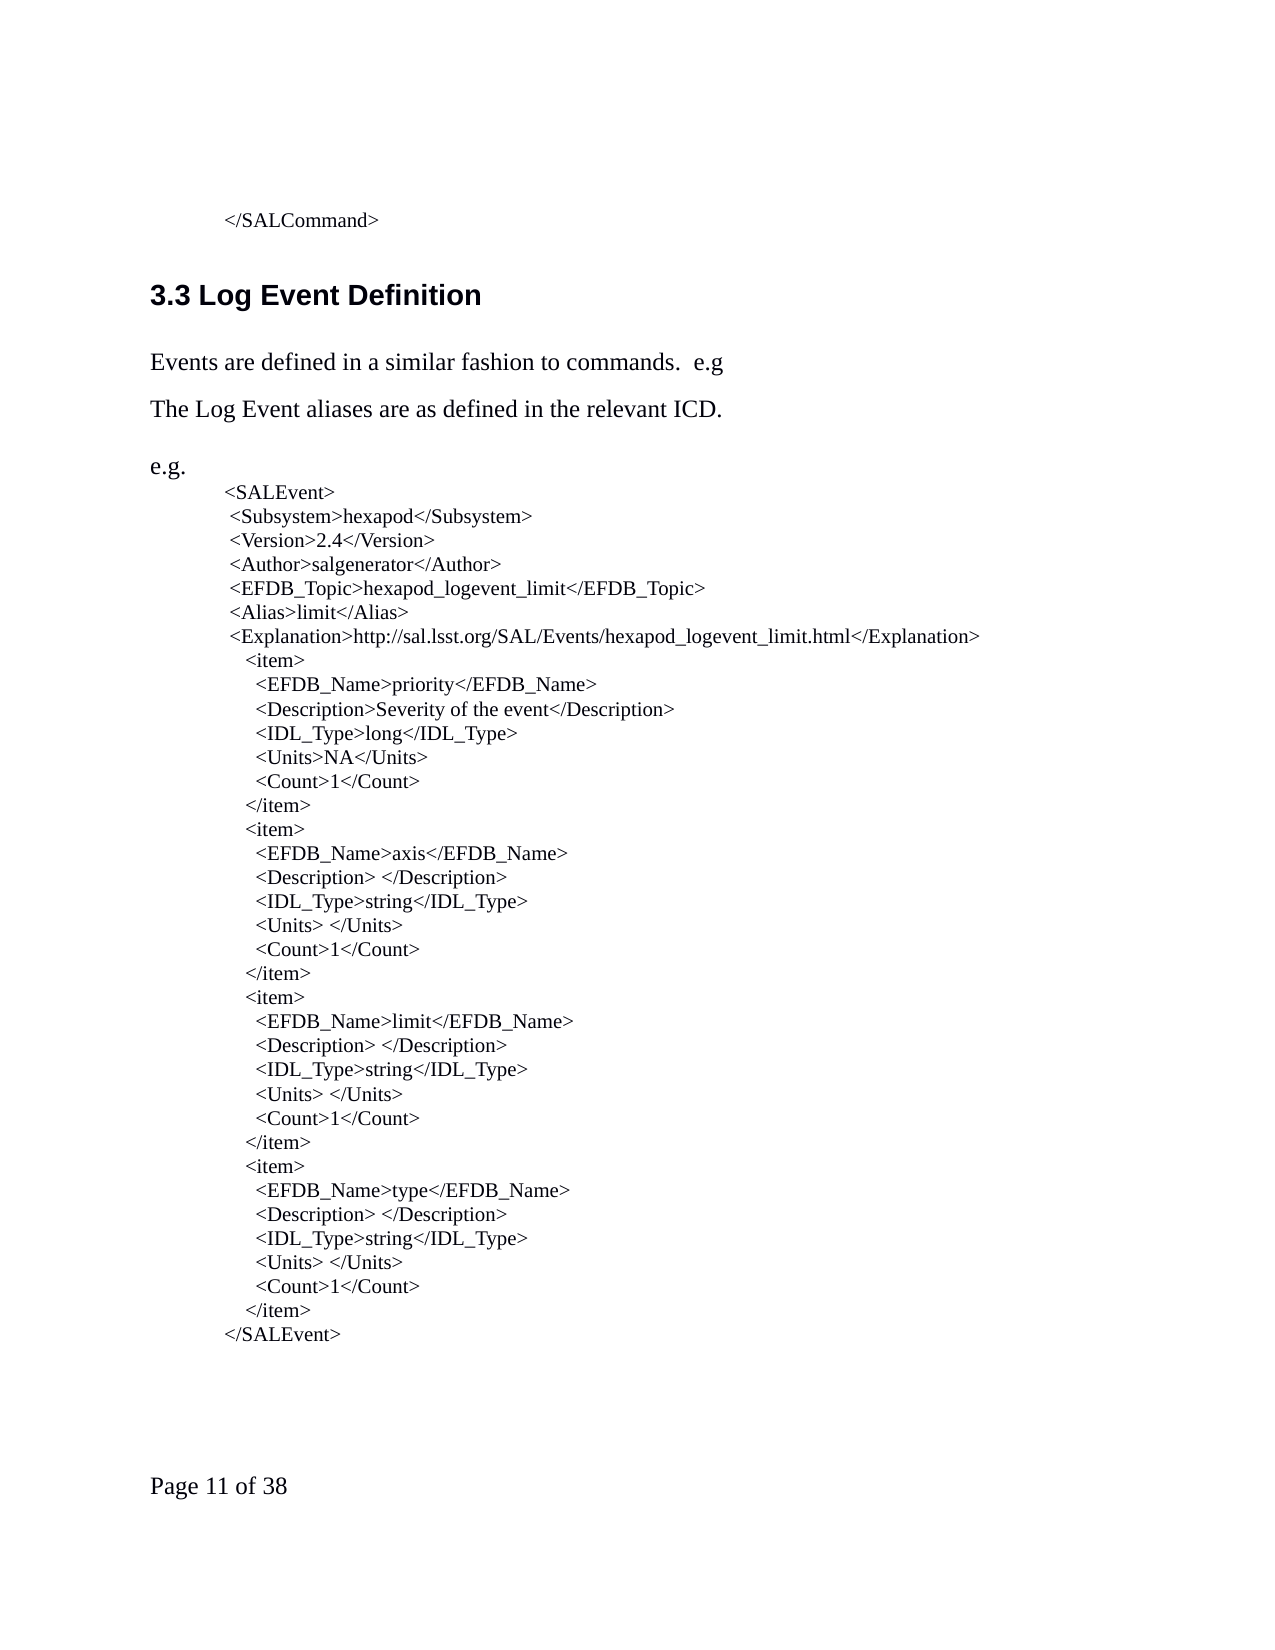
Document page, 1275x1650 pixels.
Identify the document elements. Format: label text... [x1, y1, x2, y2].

text <Description> </Description> [224, 1202, 1125, 1226]
text <item> [224, 648, 1125, 672]
text <IDL_Type>long</IDL_Type> [224, 721, 1125, 744]
text e.g. [150, 451, 1125, 480]
text <Units> </Units> [224, 1250, 1125, 1274]
text Events are defined in a similar fashion to commands. e.g [150, 347, 1125, 375]
text </item> [224, 1298, 1125, 1322]
text <item> [224, 817, 1125, 841]
text </item> [224, 1129, 1125, 1154]
text </item> [224, 793, 1125, 817]
text <Count>1</Count> [224, 1274, 1125, 1298]
text </SALCommand> [224, 208, 1125, 232]
text <IDL_Type>string</IDL_Type> [224, 889, 1125, 913]
text <EFDB_Name>axis</EFDB_Name> [224, 841, 1125, 865]
subtitle 3.3 Log Event Definition [150, 278, 1125, 312]
text <Alias>limit</Alias> [224, 600, 1125, 624]
text <Count>1</Count> [224, 1106, 1125, 1129]
text <item> [224, 985, 1125, 1009]
text </SALEvent> [224, 1322, 1125, 1346]
text <Description>Severity of the event</Description> [224, 696, 1125, 721]
text <Subsystem>hexapod</Subsystem> [224, 504, 1125, 528]
text <EFDB_Name>limit</EFDB_Name> [224, 1009, 1125, 1033]
text <Count>1</Count> [224, 769, 1125, 793]
text <Count>1</Count> [224, 937, 1125, 961]
text <EFDB_Name>type</EFDB_Name> [224, 1178, 1125, 1202]
text <Author>salgenerator</Author> [224, 552, 1125, 576]
text The Log Event aliases are as defined in the relevant ICD. [150, 394, 1125, 422]
text <Units>NA</Units> [224, 744, 1125, 769]
text <Units> </Units> [224, 1081, 1125, 1106]
text <EFDB_Topic>hexapod_logevent_limit</EFDB_Topic> [224, 576, 1125, 600]
text <SALEvent> [224, 480, 1125, 504]
text </item> [224, 961, 1125, 985]
text <Version>2.4</Version> [224, 528, 1125, 552]
text <IDL_Type>string</IDL_Type> [224, 1057, 1125, 1081]
text <Description> </Description> [224, 1033, 1125, 1057]
text <IDL_Type>string</IDL_Type> [224, 1226, 1125, 1250]
text <Units> </Units> [224, 913, 1125, 937]
text <item> [224, 1154, 1125, 1178]
text <Explanation>http://sal.lsst.org/SAL/Events/hexapod_logevent_limit.html</Explanation> [224, 624, 1125, 648]
text <Description> </Description> [224, 865, 1125, 889]
text <EFDB_Name>priority</EFDB_Name> [224, 672, 1125, 696]
